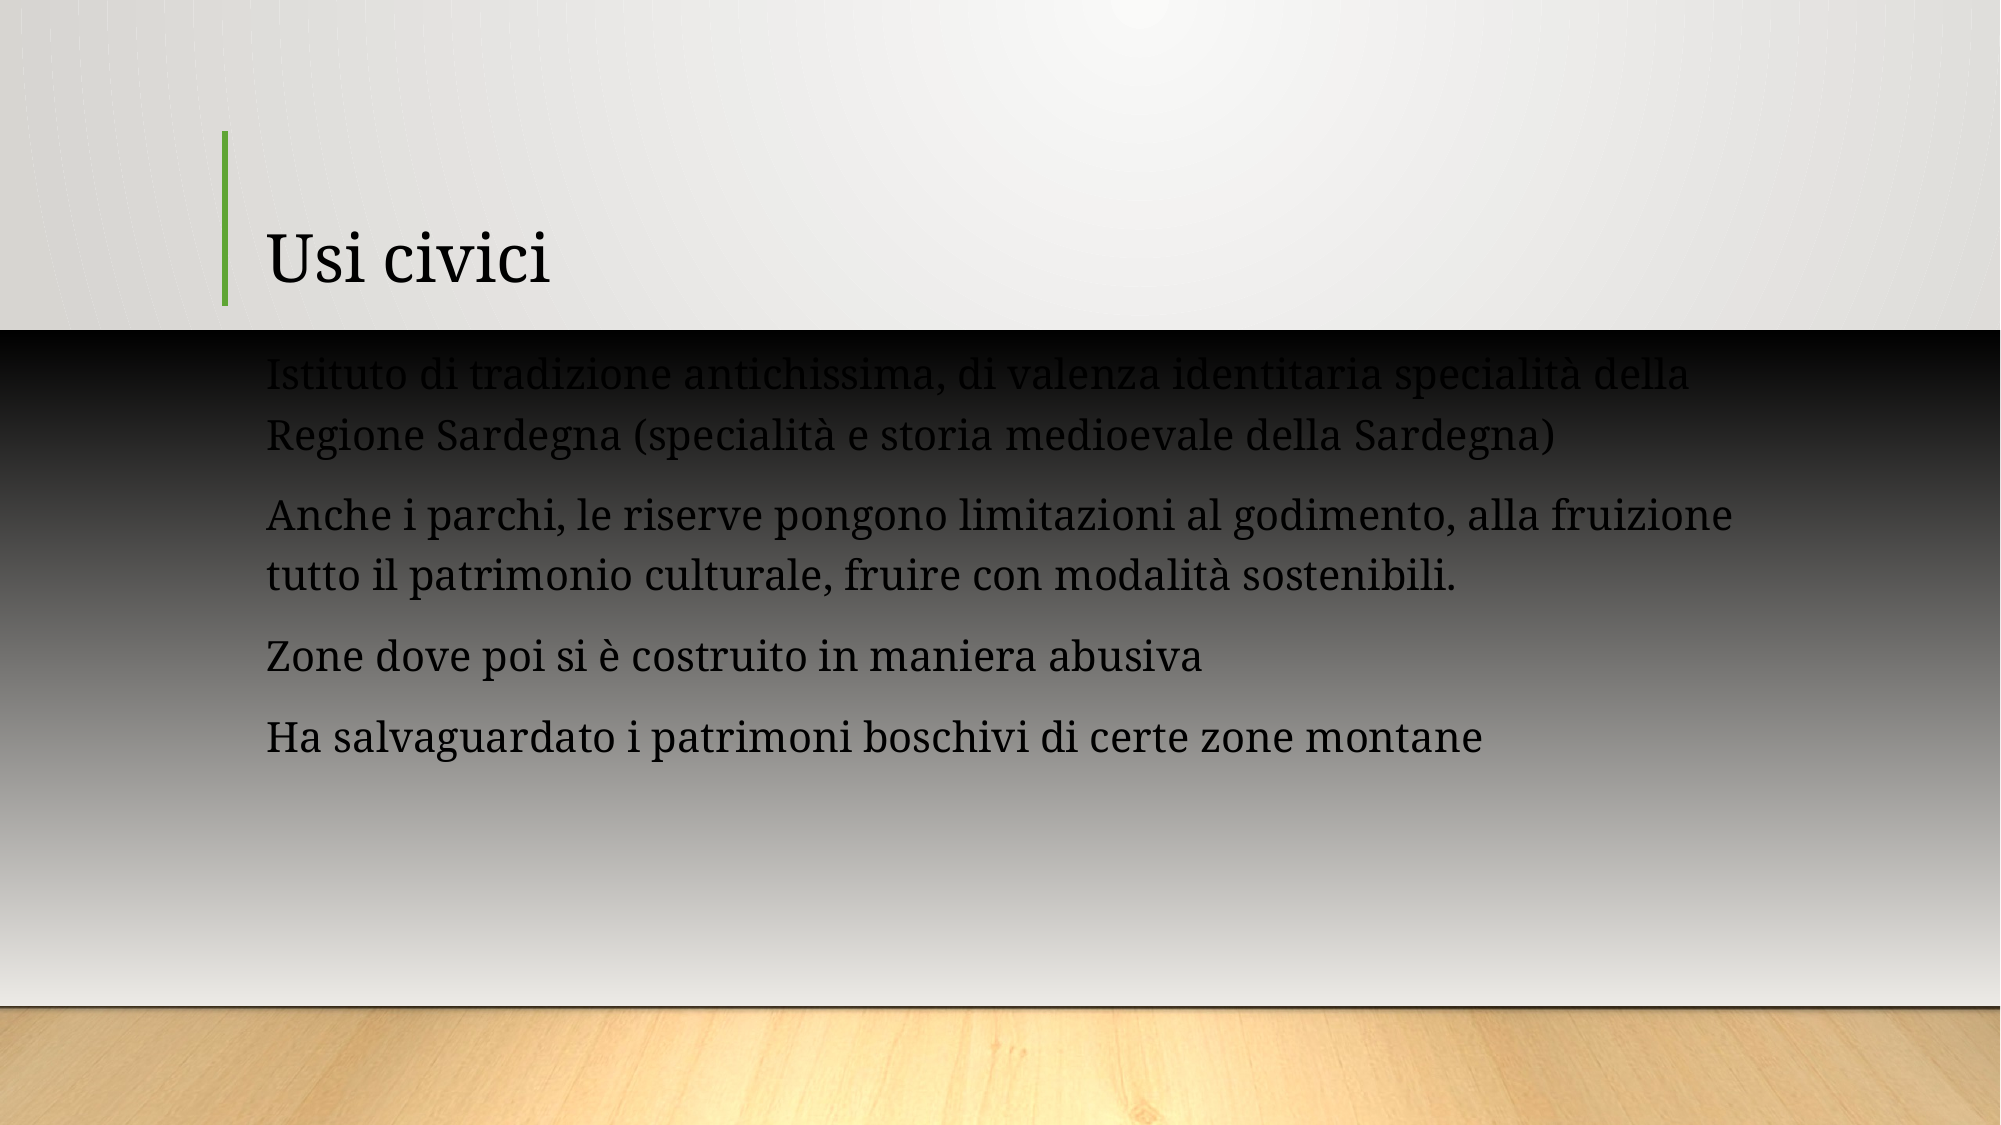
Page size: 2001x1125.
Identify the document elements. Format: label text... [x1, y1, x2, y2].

title Usi civici [251, 131, 1814, 305]
list Istituto di tradizione antichissima, di valenza identitaria specialità della Regione Sardegna (specialità e storia medioevale della Sardegna) Anche i parchi, le riserve pongono limitazioni al godimento, alla fruizione tutto il patrimonio culturale, fruire con modalità sostenibili. Zone dove poi si è costruito in maniera abusiva Ha salvaguardato i patrimoni boschivi di certe zone montane [251, 330, 1814, 897]
